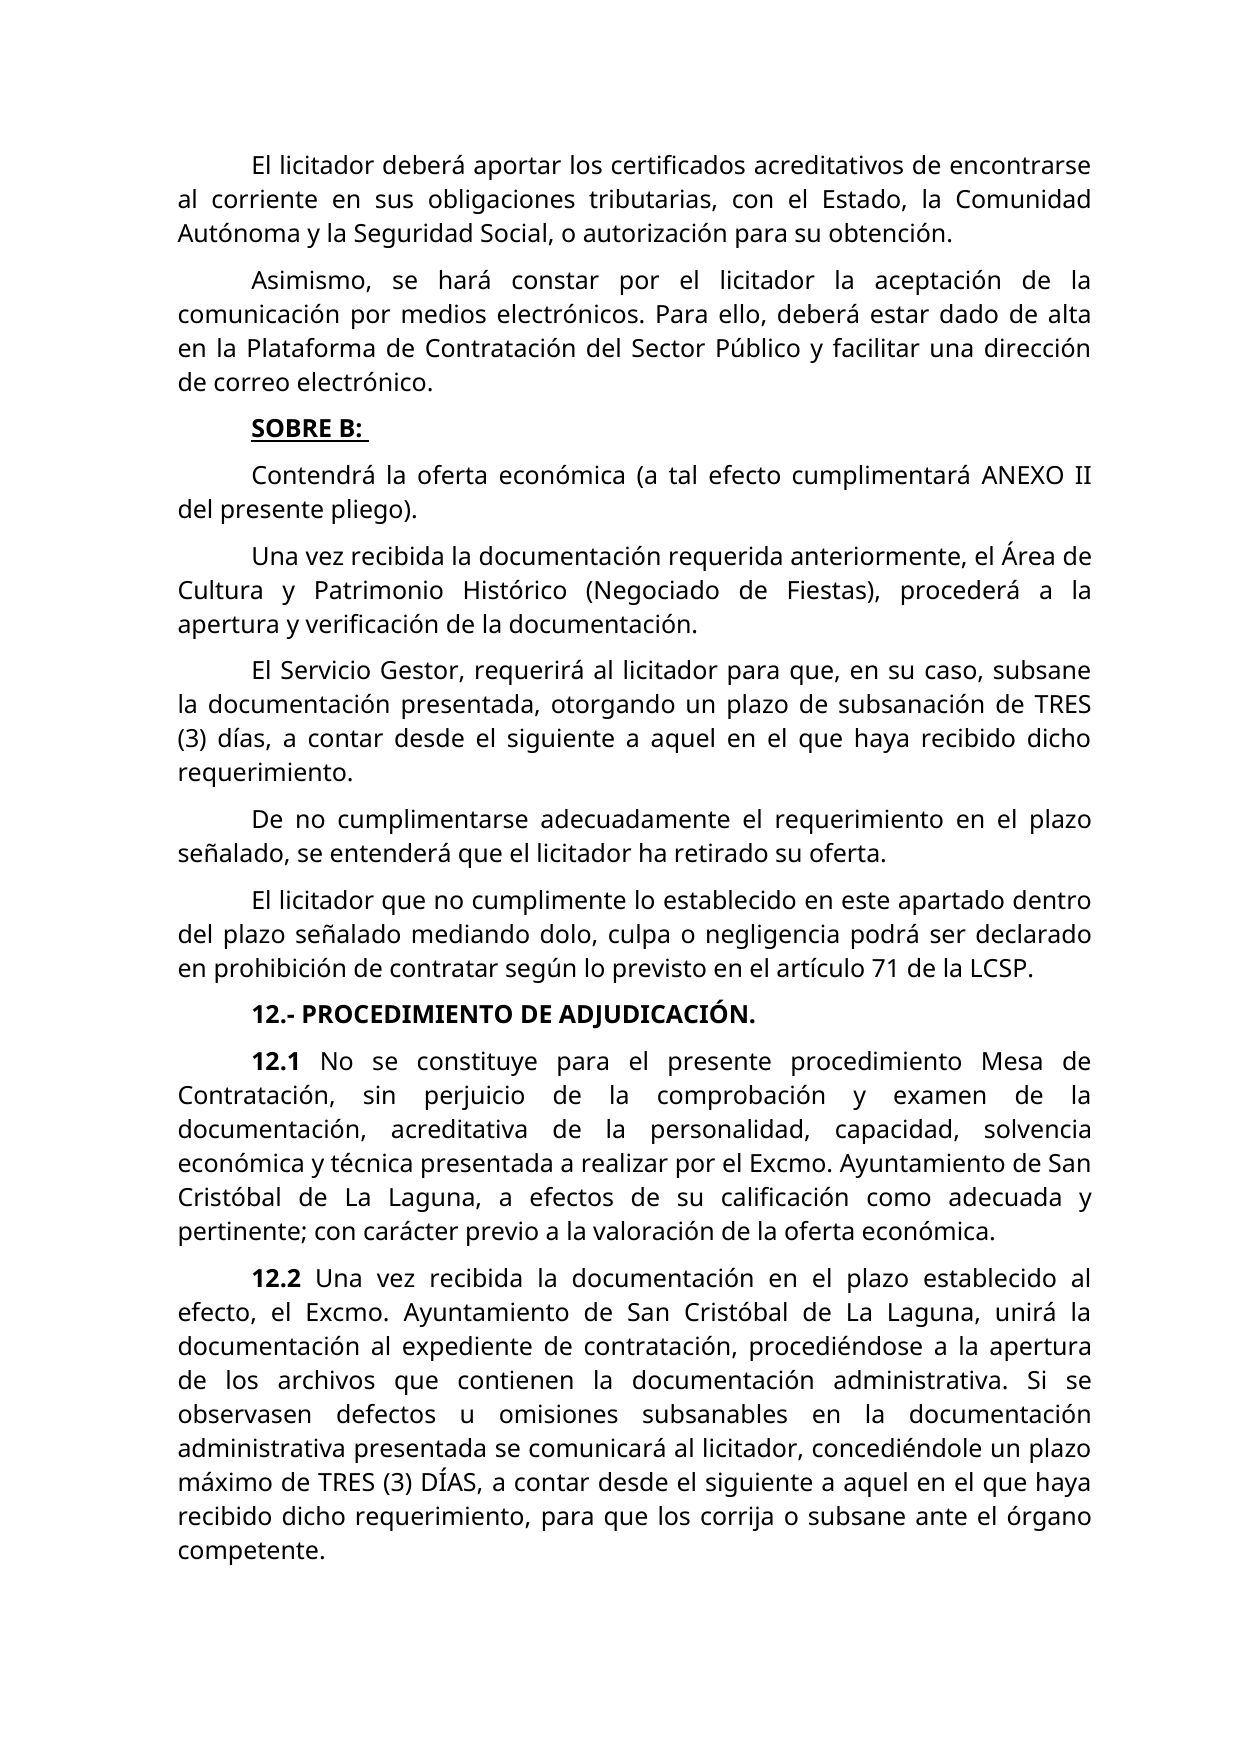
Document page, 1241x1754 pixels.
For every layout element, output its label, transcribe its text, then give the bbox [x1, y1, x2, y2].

text El licitador que no cumplimente lo establecido en este apartado dentro del plazo señalado mediando dolo, culpa o negligencia podrá ser declarado en prohibición de contratar según lo previsto en el artículo 71 de la LCSP. [177, 882, 1093, 984]
text 12.1 No se constituye para el presente procedimiento Mesa de Contratación, sin perjuicio de la comprobación y examen de la documentación, acreditativa de la personalidad, capacidad, solvencia económica y técnica presentada a realizar por el Excmo. Ayuntamiento de San Cristóbal de La Laguna, a efectos de su calificación como adecuada y pertinente; con carácter previo a la valoración de la oferta económica. [177, 1043, 1093, 1248]
text 12.2 Una vez recibida la documentación en el plazo establecido al efecto, el Excmo. Ayuntamiento de San Cristóbal de La Laguna, unirá la documentación al expediente de contratación, procediéndose a la apertura de los archivos que contienen la documentación administrativa. Si se observasen defectos u omisiones subsanables en la documentación administrativa presentada se comunicará al licitador, concediéndole un plazo máximo de TRES (3) DÍAS, a contar desde el siguiente a aquel en el que haya recibido dicho requerimiento, para que los corrija o subsane ante el órgano competente. [177, 1260, 1093, 1567]
text De no cumplimentarse adecuadamente el requerimiento en el plazo señalado, se entenderá que el licitador ha retirado su oferta. [177, 802, 1093, 870]
text Asimismo, se hará constar por el licitador la aceptación de la comunicación por medios electrónicos. Para ello, deberá estar dado de alta en la Plataforma de Contratación del Sector Público y facilitar una dirección de correo electrónico. [177, 262, 1093, 398]
text Contendrá la oferta económica (a tal efecto cumplimentará ANEXO II del presente pliego). [177, 458, 1093, 526]
text SOBRE B: [177, 411, 1093, 445]
text 12.- PROCEDIMIENTO DE ADJUDICACIÓN. [177, 997, 1093, 1031]
text Una vez recibida la documentación requerida anteriormente, el Área de Cultura y Patrimonio Histórico (Negociado de Fiestas), procederá a la apertura y verificación de la documentación. [177, 538, 1093, 640]
text El licitador deberá aportar los certificados acreditativos de encontrarse al corriente en sus obligaciones tributarias, con el Estado, la Comunidad Autónoma y la Seguridad Social, o autorización para su obtención. [177, 148, 1093, 250]
text El Servicio Gestor, requerirá al licitador para que, en su caso, subsane la documentación presentada, otorgando un plazo de subsanación de TRES (3) días, a contar desde el siguiente a aquel en el que haya recibido dicho requerimiento. [177, 653, 1093, 789]
